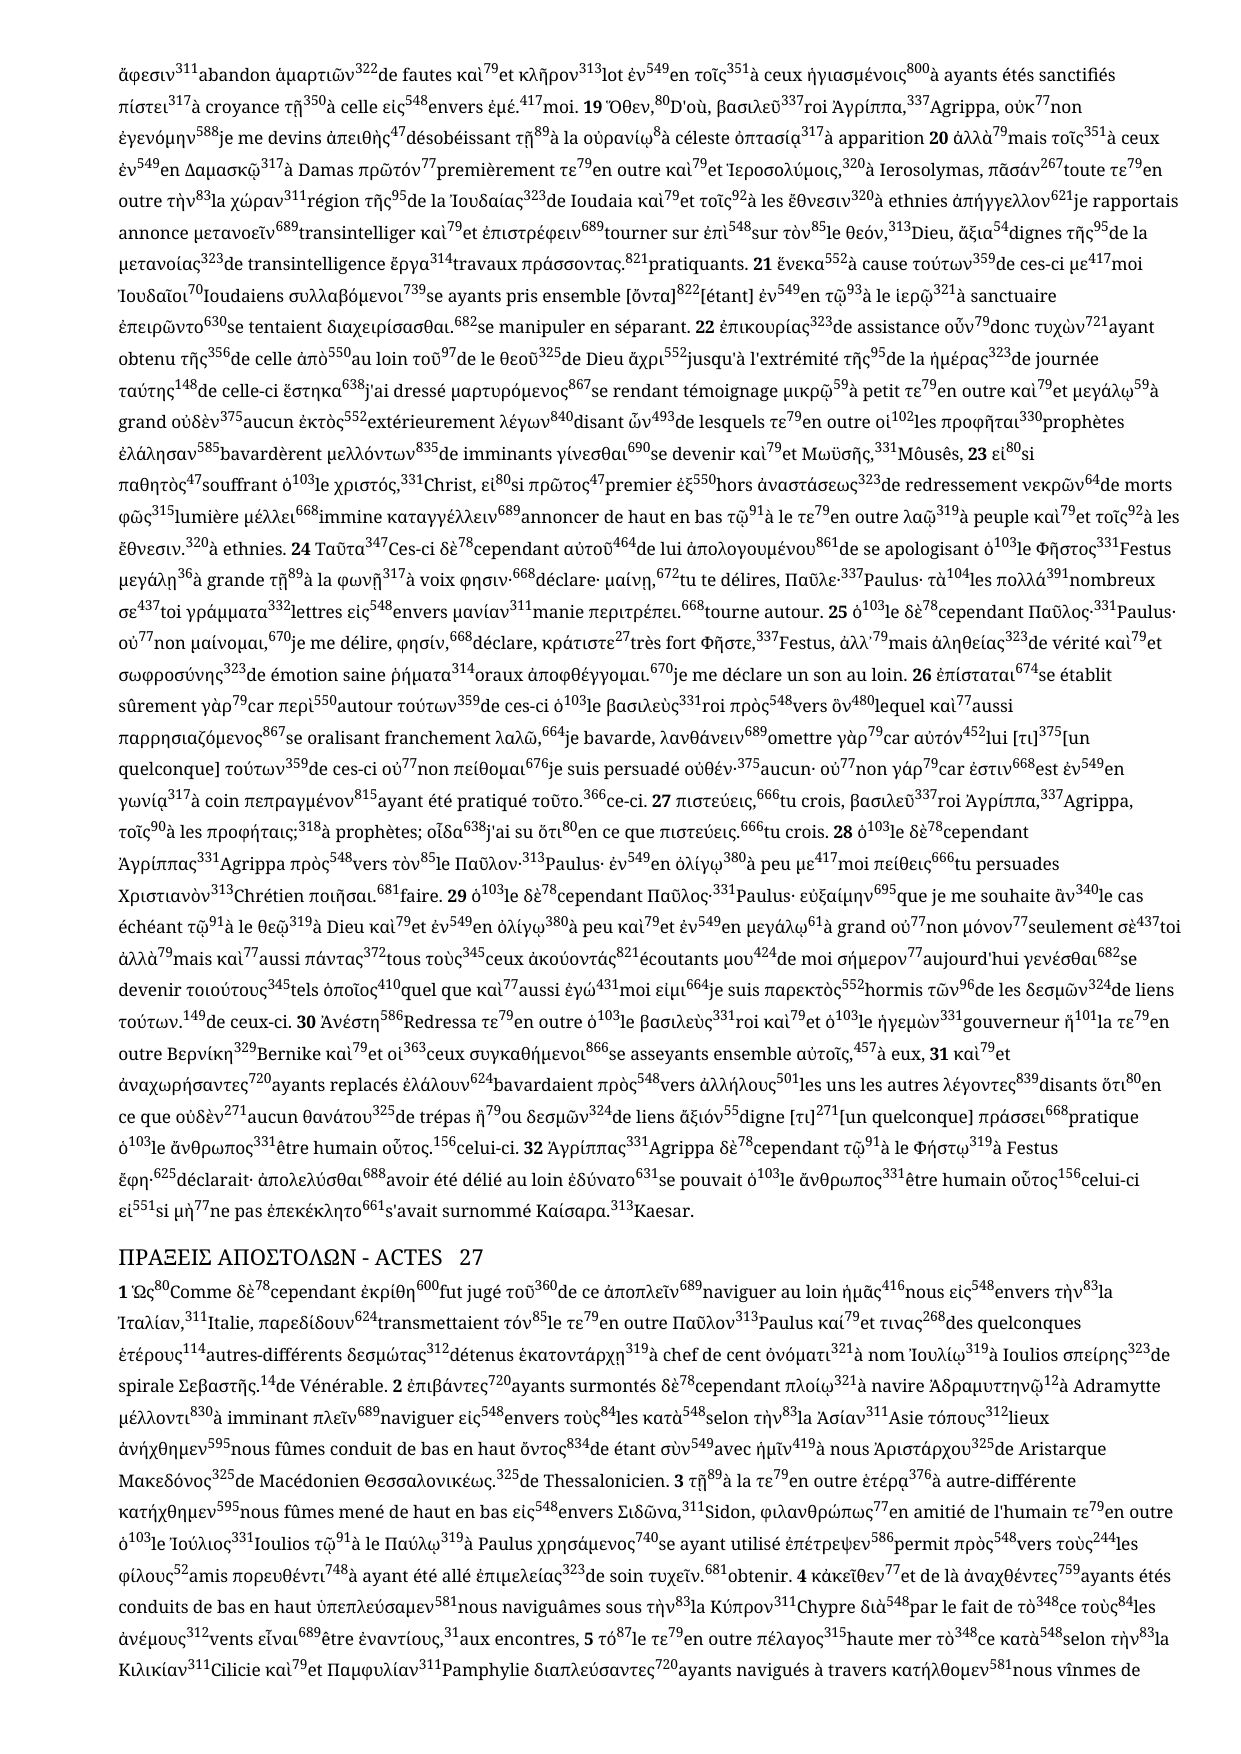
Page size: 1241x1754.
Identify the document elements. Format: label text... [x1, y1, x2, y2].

text 1 Ὡς80Comme δὲ78cependant ἐκρίθη600fut jugé τοῦ360de ce ἀποπλεῖν689naviguer au loin ἡμᾶς416nous εἰς548envers τὴν83la Ἰταλίαν,311Italie, παρεδίδουν624transmettaient τόν85le τε79en outre Παῦλον313Paulus καί79et τινας268des quelconques ἑτέρους114autres-différents δεσμώτας312détenus ἑκατοντάρχῃ319à chef de cent ὀνόματι321à nom Ἰουλίῳ319à Ioulios σπείρης323de spirale Σεβαστῆς.14de Vénérable. 2 ἐπιβάντες720ayants surmontés δὲ78cependant πλοίῳ321à navire Ἀδραμυττηνῷ12à Adramytte μέλλοντι830à imminant πλεῖν689naviguer εἰς548envers τοὺς84les κατὰ548selon τὴν83la Ἀσίαν311Asie τόπους312lieux ἀνήχθημεν595nous fûmes conduit de bas en haut ὄντος834de étant σὺν549avec ἡμῖν419à nous Ἀριστάρχου325de Aristarque Μακεδόνος325de Macédonien Θεσσαλονικέως.325de Thessalonicien. 3 τῇ89à la τε79en outre ἑτέρᾳ376à autre-différente κατήχθημεν595nous fûmes mené de haut en bas εἰς548envers Σιδῶνα,311Sidon, φιλανθρώπως77en amitié de l'humain τε79en outre ὁ103le Ἰούλιος331Ioulios τῷ91à le Παύλῳ319à Paulus χρησάμενος740se ayant utilisé ἐπέτρεψεν586permit πρὸς548vers τοὺς244les φίλους52amis πορευθέντι748à ayant été allé ἐπιμελείας323de soin τυχεῖν.681obtenir. 4 κἀκεῖθεν77et de là ἀναχθέντες759ayants étés conduits de bas en haut ὑπεπλεύσαμεν581nous naviguâmes sous τὴν83la Κύπρον311Chypre διὰ548par le fait de τὸ348ce τοὺς84les ἀνέμους312vents εἶναι689être ἐναντίους,31aux encontres, 5 τό87le τε79en outre πέλαγος315haute mer τὸ348ce κατὰ548selon τὴν83la Κιλικίαν311Cilicie καὶ79et Παμφυλίαν311Pamphylie διαπλεύσαντες720ayants navigués à travers κατήλθομεν581nous vînmes de haut en bas εἰς548envers Μύρα314Myra τῆς95de la Λυκίας.323de Lycie. 6 Κἀκεῖ77Et là εὑρὼν721ayant trouvé ὁ103le ἑκατοντάρχης331chef de cent πλοῖον315navire Ἀλεξανδρῖνον6Alexandrinus πλέον824naviguant εἰς548envers τὴν83la Ἰταλίαν311Italie ἐνεβίβασεν586fit embarquer ἡμᾶς416nous εἰς548envers αὐτό.454lui. 7 ἐν549en ἱκαναῖς7à assez-importantes δὲ78cependant ἡμέραις316à journées βραδυπλοοῦντες839naviguants lentement καὶ79et μόλις77laborieusement γενόμενοι739se ayants devenus κατὰ548selon τὴν83la Κνίδον,311Knidos, μὴ77ne pas προσεῶντος834de concédant vers ἡμᾶς416nous τοῦ97de le ἀνέμου325de vent ὑπεπλεύσαμεν581nous naviguâmes sous τὴν83la Κρήτην311Crète κατὰ548selon Σαλμώνην,311Salmone, 8 μόλις77laborieusement τε79en outre παραλεγόμενοι866se côtoyants αὐτὴν450elle ἤλθομεν581nous vînmes εἰς548envers τόπον313lieu τινὰ269un quelconque καλούμενον875étant appelé Καλοὺς3Beaux λιμένας312ports ᾧ486à lequel ἐγγὺς77proche πόλις329cité ἦν625était Λασαία.329Lasaia. 9 Ἱκανοῦ16de Assez-important δὲ78cependant χρόνου325de temps διαγενομένου734de se ayant devenu au travers καὶ79et ὄντος834de étant ἤδη77déjà ἐπισφαλοῦς42de prompt à chute τοῦ97de le πλοὸς325de navigation διὰ548par le fait de τὸ348ce καὶ77aussi τὴν83la νηστείαν311jeûne ἤδη77déjà παρεληλυθέναι686avoir passé à côté παρῄνει625exhortait ὁ103le Παῦλος331Paulus 10 λέγων840disant αὐτοῖς·457à eux· ἄνδρες,336hommes, θεωρῶ664j'observe ὅτι80en ce que μετὰ550avec ὕβρεως323de brutalité καὶ79et πολλῆς279de nombreuse ζημίας323de dommage οὐ77non μόνον77seulement τοῦ99de le φορτίου327de charge καὶ79et τοῦ99de le πλοίου327de navire ἀλλὰ79mais καὶ77aussi τῶν94de les ψυχῶν322de âmes ἡμῶν423de nous μέλλειν689imminer ἔσεσθαι685se avoir à être τὸν85le πλοῦν.313navigation. 11 ὁ103le δὲ78cependant ἑκατοντάρχης331chef de cent τῷ91à le κυβερνήτῃ319à pilote καὶ79et τῷ91à le ναυκλήρῳ319à nautonier μᾶλλον77davantage ἐπείθετο636était persuadé ἢ79ou τοῖς353à ces ὑπὸ550sous Παύλου325de Paulus λεγομένοις.881à étants dits. 12 ἀνευθέτου42de pas bien placé δὲ78cependant τοῦ97de le λιμένος325de port ὑπάρχοντος834de subsistant πρὸς548vers παραχειμασίαν311hivernage à côté οἱ102les πλείονες70plus nombreusement ἔθεντο591se posèrent βουλὴν311dessein ἀναχθῆναι683être conduit de bas en haut ἐκεῖθεν,77de là, εἴ80si πως77en quelque manière δύναιντο702que se puissent καταντήσαντες720ayants atteints à l'encontre εἰς548envers Φοίνικα313Foinikas παραχειμάσαι681hiverner à côté λιμένα313port τῆς95de la Κρήτης323de Crète βλέποντα822regardant κατὰ548selon λίβα313sud-ouest καὶ79et κατὰ548selon χῶρον.313nord-ouest. 13 Ὑποπνεύσαντος716de Ayant soufflé en dessous δὲ78cependant νότου325de sud δόξαντες720ayants estimés τῆς95de la προθέσεως323de proposition κεκρατηκέναι,686avoir saisi avec force, ἄραντες720ayants levés ἆσσον77de près παρελέγοντο630se côtoyaient τὴν83la Κρήτην.311Crète. 14 μετ᾽548après οὐ77non πολὺ375nombreux δὲ78cependant ἔβαλεν586jeta κατ᾽550contre αὐτῆς462de elle ἄνεμος331vent τυφωνικὸς22typhonien ὁ364celui καλούμενος891étant appelé εὐρακύλων·331Eurakulon· 15 συναρπασθέντος756de ayant été ravi avec δὲ78cependant τοῦ99de le πλοίου327de navire καὶ79et μὴ77ne pas δυναμένου863de se pouvant ἀντοφθαλμεῖν689voir contre τῷ91à le ἀνέμῳ319à vent ἐπιδόντες720ayants donnés de surcroît ἐφερόμεθα.632nous étions porté. 16 νησίον315îlot δέ78cependant τι271un quelconque ὑποδραμόντες720ayants courus sous καλούμενον877étant appelé Καῦδα315Κauda ἰσχύσαμεν581nous eûmes la ténacité μόλις77laborieusement περικρατεῖς46forts autour γενέσθαι682se devenir τῆς95de la σκάφης,323de barque, 17 ἣν478laquelle ἄραντες720ayants levés βοηθείαις316à aides ἐχρῶντο630se utilisaient ὑποζωννύντες839ceignants au dessous τὸ87le πλοῖον,315navire, φοβούμενοί866se effrayants τε79en outre μὴ80ne pas εἰς548envers τὴν83la Σύρτιν311Syrte ἐκπέσωσιν,898que tombent dehors, χαλάσαντες720ayants lâchés τὸ87le σκεῦος,315ustensile, οὕτως77ainsi ἐφέροντο.635étaient porté. 18 σφοδρῶς77en véhémence δὲ78cependant χειμαζομένων884de étants tempêtés ἡμῶν423de nous τῇ350à celle ἑξῆς77suivant ἐκβολὴν311éjection ἐποιοῦντο630se faisaient 19 καὶ79et τῇ89à la τρίτῃ57à troisième αὐτόχειρες70de leurs propres mains τὴν83la σκευὴν311équipement τοῦ99de le πλοίου327de navire ἔρριψαν.585flanquèrent. 20 μήτε79et ni δὲ78cependant ἡλίου325de soleil μήτε79et ni ἄστρων326de astres ἐπιφαινόντων835de brillants sur ἐπὶ548sur πλείονας1plus nombreusement ἡμέρας,310journées, χειμῶνός325de tempête hivernale τε79en outre οὐκ77non ὀλίγου384de peu ἐπικειμένου,861de se couchant sur, λοιπὸν77pour le reste περιῃρεῖτο636était enlevé autour ἐλπὶς329espérance πᾶσα285toute τοῦ360de ce σῴζεσθαι692être sauvé ἡμᾶς.416nous. 21 Πολλῆς279de Nombreuse τε79en outre ἀσιτίας323de abstinence de froment ὑπαρχούσης832de subsistante τότε77alors σταθεὶς760ayant été dressé ὁ103le Παῦλος331Paulus ἐν549en μέσῳ61à au milieu αὐτῶν463de eux εἶπεν·586dit· ἔδει625liait μέν,77certes, ὦ304O ἄνδρες,336hommes, πειθαρχήσαντάς706ayants obéis à l'origine μοι420à moi μὴ77ne pas ἀνάγεσθαι692être conduit de bas en haut ἀπὸ550au loin τῆς95de la Κρήτης323de Crète κερδῆσαί681gagner τε79en outre τὴν83la ὕβριν311brutalité ταύτην136celle-ci καὶ79et τὴν83la ζημίαν.311dommage. 22 καὶ79et τὰ347ces νῦν77maintenant παραινῶ664j'exhorte ὑμᾶς436vous εὐθυμεῖν·689être bien en fureur· ἀποβολὴ329rejet au loin γὰρ79car ψυχῆς323de âme οὐδεμία285aucune ἔσται612se sera ἐξ550hors ὑμῶν441de vous πλὴν552toutefois τοῦ99de le πλοίου.327de navire. 23 παρέστη586dressa à côté γάρ79car μοι420à moi ταύτῃ142à celle-ci τῇ89à la νυκτὶ317à nuit τοῦ97de le θεοῦ,325de Dieu, οὗ492de lequel εἰμι664je suis [ἐγὼ]431[moi] ᾧ486à lequel καὶ77aussi λατρεύω,664j'adore, ἄγγελος331ange 24 λέγων·840disant· μὴ77ne pas φοβοῦ,574te effraie, Παῦλε,337Paulus, Καίσαρί319à Kaesar σε437toi δεῖ668lie παραστῆναι,681dresser à côté, καὶ79et ἰδοὺ306voici κεχάρισταί648s'a fait grâce σοι439à toi ὁ103le θεὸς331Dieu πάντας372tous τοὺς345ceux πλέοντας821naviguants μετὰ550avec σοῦ.442de toi. 25 διὸ79c'est pourquoi εὐθυμεῖτε,569soyez bien en fureur, ἄνδρες·336hommes· πιστεύω664je crois γὰρ79car τῷ91à le θεῷ319à Dieu ὅτι80en ce que οὕτως77ainsi ἔσται612se sera καθ᾽548selon ὃν295lequel τρόπον313manière λελάληταί654a été bavardé μοι.420à moi. 26 εἰς548envers νῆσον311île δέ78cependant τινα267une quelconque δεῖ668lie ἡμᾶς416nous ἐκπεσεῖν.681tomber dehors. 27 Ὡς80Comme δὲ78cependant τεσσαρεσκαιδεκάτη212quatorzième νὺξ329nuit ἐγένετο592se devint διαφερομένων884de étants différés ἡμῶν423de nous ἐν549en τῷ91à le Ἀδρίᾳ,319à Adriatique, κατὰ548selon μέσον55au milieu τῆς95de la νυκτὸς323de nuit ὑπενόουν624soupçonnaient οἱ102les ναῦται330matelots προσάγειν689amener τινὰ267une quelconque αὐτοῖς457à eux χώραν.311région. 28 καὶ79et βολίσαντες720ayants sondés εὗρον585trouvèrent ὀργυιὰς310orgyies εἴκοσι,176vingt, βραχὺ6court δὲ78cependant διαστήσαντες720ayants dressés à travers καὶ79et πάλιν77de nouveau βολίσαντες720ayants sondés εὗρον585trouvèrent ὀργυιὰς310orgyies δεκαπέντε·176quinze· 29 φοβούμενοί866se effrayants τε79en outre μή80ne pas που77quelque part où κατὰ548selon τραχεῖς3raboteux τόπους312lieux ἐκπέσωμεν,894que nous tombions dehors, ἐκ550hors πρύμνης323de poupe ῥίψαντες720ayants flanqués ἀγκύρας310ancres τέσσαρας176quatre ηὔχοντο630se souhaitaient ἡμέραν311journée γενέσθαι.682se devenir. 30 Τῶν96de Les δὲ78cependant ναυτῶν324de matelots ζητούντων833de cherchants φυγεῖν681fuir ἐκ550hors τοῦ99de le πλοίου327de navire καὶ79et χαλασάντων715de ayants lâchés τὴν83la σκάφην311barque εἰς548envers τὴν83la θάλασσαν311mer προφάσει317à apparence en avant ὡς80comme ἐκ550hors πρῴρης323de proue ἀγκύρας310ancres μελλόντων833de imminants ἐκτείνειν,689étendre, 31 εἶπεν586dit ὁ103le Παῦλος331Paulus τῷ91à le ἑκατοντάρχῃ319à chef de cent καὶ79et τοῖς90à les στρατιώταις·318à soldats· ἐὰν80si le cas échéant μὴ77ne pas οὗτοι363ceux-ci μείνωσιν898que restent ἐν549en τῷ93à le πλοίῳ,321à navire, ὑμεῖς447vous σωθῆναι683être sauvé οὐ77non δύνασθε.671vous vous pouvez. 32 τότε77alors ἀπέκοψαν585coupèrent au loin οἱ102les στρατιῶται330soldats τὰ86les σχοινία314cordages τῆς95de la σκάφης323de barque καὶ79et εἴασαν585concédèrent αὐτὴν450elle ἐκπεσεῖν.681tomber dehors. 33 Ἄχρι80Jusqu'à l'extrémité δὲ78cependant οὗ494de lequel ἡμέρα329journée ἤμελλεν625imminait γίνεσθαι,690se devenir, παρεκάλει625appelait à côté ὁ103le Παῦλος331Paulus ἅπαντας372en totalités μεταλαβεῖν681prendre avec au-delà τροφῆς323de nourriture λέγων·840disant· τεσσαρεσκαιδεκάτην201quatorzième σήμερον77aujourd'hui ἡμέραν311journée προσδοκῶντες839attendants ἄσιτοι70sans froments διατελεῖτε665vous parachevez μηθὲν375ne pas un προσλαβόμενοι.739se ayants pris auprès. 34 διὸ79c'est pourquoi παρακαλῶ664j'appelle à côté ὑμᾶς436vous μεταλαβεῖν681prendre avec au-delà τροφῆς·323de nourriture· τοῦτο366ce-ci γὰρ79car πρὸς550vers τῆς95de la ὑμετέρας440de votre σωτηρίας323de sauvetage ὑπάρχει,668subsiste, οὐδενὸς384de aucun γὰρ79car ὑμῶν441de vous θρὶξ329cheveu ἀπὸ550au loin τῆς95de la κεφαλῆς323de tête ἀπολεῖται.612se dépérira. 35 εἴπας721ayant dit δὲ78cependant ταῦτα347ces-ci καὶ79et λαβὼν721ayant pris ἄρτον313pain εὐχαρίστησεν586rendit grâce τῷ91à le θεῷ319à Dieu ἐνώπιον552en devant πάντων383de tous καὶ79et κλάσας721ayant cassé ἤρξατο592se origina ἐσθίειν.689manger. 36 εὔθυμοι46biens en fureurs δὲ78cependant γενόμενοι739se ayants devenus πάντες389tous καὶ77aussi αὐτοὶ468eux προσελάβοντο591se prirent auprès τροφῆς.323de nourriture. 37 ἤμεθα626nous nous étions δὲ78cependant αἱ100les πᾶσαι284toutes ψυχαὶ328âmes ἐν549en τῷ93à le πλοίῳ321à navire διακόσιαι68deux cents ἑβδομήκοντα68soixante-dix ἕξ.68six. 38 κορεσθέντες759ayants étés rassasiés δὲ78cependant τροφῆς323de nourriture ἐκούφιζον624allégeaient τὸ87le πλοῖον315navire ἐκβαλλόμενοι866se éjectants τὸν85le σῖτον313froment εἰς548envers τὴν83la θάλασσαν.311mer. 39 Ὅτε80Lorsque δὲ78cependant ἡμέρα329journée ἐγένετο,592se devint, τὴν83la γῆν311terre οὐκ77non ἐπεγίνωσκον,624reconnaissaient, κόλπον313sein δέ78cependant τινα269un quelconque κατενόουν624intelligeaient complètement ἔχοντα822ayant αἰγιαλὸν313rivage εἰς548envers ὃν480lequel ἐβουλεύοντο630se délibéraient εἰ80si δύναιντο702que se puissent ἐξῶσαι681expulser τὸ87le πλοῖον.315navire. 40 καὶ79et τὰς82les ἀγκύρας310ancres περιελόντες720ayants enlevés autour εἴων624concédaient εἰς548envers τὴν83la θάλασσαν,311mer, ἅμα77simultanément ἀνέντες720ayants rompus τὰς82les ζευκτηρίας310attaches τῶν98de les πηδαλίων326de gouvernails καὶ79et ἐπάραντες720ayants surélevés τὸν85le ἀρτέμωνα313artimon τῇ350à celle πνεούσῃ826à soufflante κατεῖχον624tenaient de haut en bas εἰς548envers τὸν85le αἰγιαλόν.313rivage. 41 περιπεσόντες720ayants tombés autour δὲ78cependant εἰς548envers τόπον313lieu διθάλασσον4divisé en deux mers ἐπέκειλαν585échouèrent τὴν83la ναῦν311vaisseau καὶ79et ἡ101la μὲν79certes πρῷρα329proue ἐρείσασα719ayante soutenue ἔμεινεν586resta ἀσάλευτος,69inébranlable, ἡ101la δὲ78cependant πρύμνα329poupe ἐλύετο636était délié ὑπὸ550sous τῆς95de la βίας323de violence [τῶν94[de les κυμάτων].326de vagues]. 42 Τῶν96de Les δὲ78cependant στρατιωτῶν324de soldats βουλὴ329dessein ἐγένετο592se devint ἵνα80afin que τοὺς84les δεσμώτας312détenus ἀποκτείνωσιν,898que tuent catégoriquement, μή80ne pas τις390un quelconque ἐκκολυμβήσας721ayant nagé au dehors διαφύγῃ.899que fuie à travers. 43 ὁ103le δὲ78cependant ἑκατοντάρχης331chef de cent βουλόμενος867se ayant dessein διασῶσαι681sauver par le fait de τὸν85le Παῦλον313Paulus ἐκώλυσεν586empêcha αὐτοὺς451eux τοῦ259de le βουλήματος,327de dessein, ἐκέλευσέν586ordonna τε79en outre τοὺς345ceux δυναμένους848se pouvants κολυμβᾶν689nager ἀπορίψαντας706ayants flanqués au loin πρώτους52premiers ἐπὶ548sur τὴν83la γῆν311terre ἐξιέναι689aller dehors 44 καὶ79et τοὺς84les λοιποὺς372restants οὓς372lesquels μὲν79certes ἐπὶ549sur σανίσιν,316à planches, οὓς372lesquels δὲ78cependant ἐπί550sur τινων385de des quelconques τῶν359de ces ἀπὸ550au loin τοῦ99de le πλοίου.327de navire. καὶ79et οὕτως77ainsi ἐγένετο592se devint πάντας372tous διασωθῆναι683être sauvé par le fait de ἐπὶ548sur τὴν83la γῆν.311terre. [118, 1276, 1181, 1682]
text ΠΡΑΞΕΙΣ ΑΠΟΣΤΟΛΩΝ - ACTES 27 [118, 1241, 1181, 1271]
text 1 Ἀγρίππας331Agrippa δὲ78cependant πρὸς548vers τὸν85le Παῦλον313Paulus ἔφη·625déclarait· ἐπιτρέπεταί680est permis σοι439à toi περὶ550autour σεαυτοῦ522de toi-même λέγειν.689dire. τότε77alors ὁ103le Παῦλος331Paulus ἐκτείνας721ayant étendu τὴν243la χεῖρα311main ἀπελογεῖτο·631se apologisait· 2 Περὶ550Autour πάντων385de tous ὧν493de lesquels ἐγκαλοῦμαι676je suis appelé en accusation ὑπὸ550sous Ἰουδαίων,64de Ioudaiens, βασιλεῦ337roi Ἀγρίππα,337Agrippa, ἥγημαι644je m'ai gouverné ἐμαυτὸν507moi-même μακάριον53bienheureux ἐπὶ550sur σοῦ442de toi μέλλων840imminant σήμερον77aujourd'hui ἀπολογεῖσθαι690se apologiser 3 μάλιστα77surtout γνώστην313connaisseur ὄντα822étant σε437toi πάντων282de tous τῶν98de les κατὰ548selon Ἰουδαίους52Ioudaiens ἐθῶν326de coutumes τε79en outre καὶ79et ζητημάτων,326de sujets de recherches, διὸ79c'est pourquoi δέομαι670je me lie μακροθύμως77éloignement de fureur ἀκοῦσαί681écouter μου.424de moi. 4 Τὴν83La μὲν77certes οὖν79donc βίωσίν311manière d'existence μου424de moi [τὴν]478[celle] ἐκ550hors νεότητος323de jeunesse τὴν344celle ἀπ᾽550au loin ἀρχῆς323de origine γενομένην724se ayante devenue ἐν549en τῷ93à le ἔθνει321à ethnie μου424de moi ἔν549en τε79en outre Ἱεροσολύμοις320à Ierosolymas ἴσασιν641ont su πάντες286tous [οἱ]102[les] Ἰουδαῖοι70Ioudaiens 5 προγινώσκοντές839connaissants avant με417moi ἄνωθεν,77d'en haut, ἐὰν80si le cas échéant θέλωσιν920que veuillent μαρτυρεῖν,689témoigner, ὅτι80en ce que κατὰ548selon τὴν83la ἀκριβεστάτην2plus exacte αἵρεσιν311hérésie τῆς95de la ἡμετέρας227de nôtre θρησκείας323de religion ἔζησα582je vécus Φαρισαῖος.331Pharisien. 6 καὶ79et νῦν77maintenant ἐπ᾽549sur ἐλπίδι317à espérance τῆς95de la εἰς548envers τοὺς84les πατέρας312pères ἡμῶν423de nous ἐπαγγελίας323de promesse γενομένης732de se ayante devenue ὑπὸ550sous τοῦ97de le θεοῦ325de Dieu ἕστηκα638j'ai dressé κρινόμενος,891étant jugé, 7 εἰς548envers ἣν478laquelle τὸ105le δωδεκάφυλον333douze tribus ἡμῶν423de nous ἐν549en ἐκτενείᾳ317à extension νύκτα311nuit καὶ79et ἡμέραν311journée λατρεῦον842adorant ἐλπίζει668espère καταντῆσαι,681atteindre à l'encontre, περὶ550autour ἧς300de laquelle ἐλπίδος323de espérance ἐγκαλοῦμαι676je suis appelé en accusation ὑπὸ550sous Ἰουδαίων,64de Ioudaiens, βασιλεῦ.337roi. 8 τί399quel ἄπιστον73incroyant κρίνεται680est jugé παρ᾽549à côté ὑμῖν438à vous εἰ80si ὁ103le θεὸς331Dieu νεκροὺς52morts ἐγείρει;668éveille; 9 Ἐγὼ431Moi μὲν77certes οὖν79donc ἔδοξα582j'estimai ἐμαυτῷ509à moi-même πρὸς548vers τὸ87le ὄνομα315nom Ἰησοῦ325de Iésous τοῦ97de le Ναζωραίου325de Nazoréen δεῖν689lier πολλὰ270nombreux ἐναντία54aux encontres πρᾶξαι,681pratiquer, 10 ὃ482lequel καὶ77aussi ἐποίησα582je fis ἐν549en Ἱεροσολύμοις,320à Ierosolymas, καὶ79et πολλούς372nombreux τε79en outre τῶν96de les ἁγίων64de saints ἐγὼ431moi ἐν549en φυλακαῖς316à gardiennages κατέκλεισα582je fermai à clef de haut en bas τὴν83la παρὰ550à côté τῶν96de les ἀρχιερέων324de chefs sacrificateurs ἐξουσίαν311autorité λαβὼν721ayant pris ἀναιρουμένων884de étants saisis de bas en haut τε79en outre αὐτῶν463de eux κατήνεγκα582je portai de haut en bas ψῆφον.311caillou lisse. 11 καὶ79et κατὰ548selon πάσας266toutes τὰς82les συναγωγὰς310synagogues πολλάκις77souvent τιμωρῶν840punissant αὐτοὺς451eux ἠνάγκαζον621je contraignais βλασφημεῖν689blasphémer περισσῶς77surabondamment τε79en outre ἐμμαινόμενος867se enrageant αὐτοῖς457à eux ἐδίωκον621je poursuivais ἕως551jusqu'à ce que καὶ77aussi εἰς548envers τὰς82les ἔξω77au-dehors πόλεις.310cités. 12 Ἐν549En οἷς487à lesquels πορευόμενος867se allant εἰς548envers τὴν83la Δαμασκὸν311Damas μετ᾽550avec ἐξουσίας323de autorité καὶ79et ἐπιτροπῆς323de permission τῆς356de celle τῶν96de les ἀρχιερέων324de chefs sacrificateurs 13 ἡμέρας323de journée μέσης209de au milieu κατὰ548selon τὴν83la ὁδὸν311chemin εἶδον,582je vis, βασιλεῦ,337roi, οὐρανόθεν77célestement ὑπὲρ548au-dessus τὴν83la λαμπρότητα311brillance τοῦ97de le ἡλίου325de soleil περιλάμψαν709ayant brillé autour με417moi φῶς315lumière καὶ79et τοὺς345ceux σὺν549avec ἐμοὶ420à moi πορευομένους.848se allants. 14 πάντων383de tous τε79en outre καταπεσόντων715de ayants tombés de haut en bas ἡμῶν423de nous εἰς548envers τὴν83la γῆν311terre ἤκουσα582j'écoutai φωνὴν311voix λέγουσαν820disante πρός548vers με417moi τῇ89à la Ἑβραΐδι8à Hébraïque διαλέκτῳ·317à dialecte· Σαοὺλ337Saoul Σαούλ,337Saoul, τί399quel με417moi διώκεις;666tu poursuis; σκληρόν49dur σοι439à toi πρὸς548vers κέντρα314aiguillons λακτίζειν.689frapper du pied. 15 ἐγὼ431moi δὲ78cependant εἶπα·582je dis· τίς410quel εἶ,666tu es, κύριε;337Maître; ὁ103le δὲ78cependant κύριος331Maître εἶπεν·586dit· ἐγώ431moi εἰμι664je suis Ἰησοῦς331Iésous ὃν480lequel σὺ448toi διώκεις.666tu poursuis. 16 ἀλλ᾽79mais ἀνάστηθι554redresse καὶ79et στῆθι554dresse ἐπὶ548sur τοὺς84les πόδας312pieds σου·442de toi· εἰς548envers τοῦτο348ce-ci γὰρ79car ὤφθην596je fus vu σοι,439à toi, προχειρίσασθαί682se mainmettre en avant σε437toi ὑπηρέτην313ministre καὶ79et μάρτυρα313témoin ὧν493de lesquels τε79en outre εἶδές584tu vis [με]417[moi] ὧν493de lesquels τε79en outre ὀφθήσομαί615je serai vu σοι,439à toi, 17 ἐξαιρούμενός867se extrayant σε437toi ἐκ550hors τοῦ97de le λαοῦ325de peuple καὶ79et ἐκ550hors τῶν98de les ἐθνῶν326de ethnies εἰς548envers οὓς479lesquels ἐγὼ431moi ἀποστέλλω664j'envoie σε437toi 18 ἀνοῖξαι681ouvrir ὀφθαλμοὺς312yeux αὐτῶν,463de eux, τοῦ360de ce ἐπιστρέψαι681tourner sur ἀπὸ550au loin σκότους327de ténèbre εἰς548envers φῶς315lumière καὶ79et τῆς95de la ἐξουσίας323de autorité τοῦ97de le σατανᾶ325de Satanas ἐπὶ548sur τὸν85le θεόν,313Dieu, τοῦ360de ce λαβεῖν681prendre αὐτοὺς451eux ἄφεσιν311abandon ἁμαρτιῶν322de fautes καὶ79et κλῆρον313lot ἐν549en τοῖς351à ceux ἡγιασμένοις800à ayants étés sanctifiés πίστει317à croyance τῇ350à celle εἰς548envers ἐμέ.417moi. 19 Ὅθεν,80D'où, βασιλεῦ337roi Ἀγρίππα,337Agrippa, οὐκ77non ἐγενόμην588je me devins ἀπειθὴς47désobéissant τῇ89à la οὐρανίῳ8à céleste ὀπτασίᾳ317à apparition 20 ἀλλὰ79mais τοῖς351à ceux ἐν549en Δαμασκῷ317à Damas πρῶτόν77premièrement τε79en outre καὶ79et Ἱεροσολύμοις,320à Ierosolymas, πᾶσάν267toute τε79en outre τὴν83la χώραν311région τῆς95de la Ἰουδαίας323de Ioudaia καὶ79et τοῖς92à les ἔθνεσιν320à ethnies ἀπήγγελλον621je rapportais annonce μετανοεῖν689transintelliger καὶ79et ἐπιστρέφειν689tourner sur ἐπὶ548sur τὸν85le θεόν,313Dieu, ἄξια54dignes τῆς95de la μετανοίας323de transintelligence ἔργα314travaux πράσσοντας.821pratiquants. 21 ἕνεκα552à cause τούτων359de ces-ci με417moi Ἰουδαῖοι70Ioudaiens συλλαβόμενοι739se ayants pris ensemble [ὄντα]822[étant] ἐν549en τῷ93à le ἱερῷ321à sanctuaire ἐπειρῶντο630se tentaient διαχειρίσασθαι.682se manipuler en séparant. 22 ἐπικουρίας323de assistance οὖν79donc τυχὼν721ayant obtenu τῆς356de celle ἀπὸ550au loin τοῦ97de le θεοῦ325de Dieu ἄχρι552jusqu'à l'extrémité τῆς95de la ἡμέρας323de journée ταύτης148de celle-ci ἕστηκα638j'ai dressé μαρτυρόμενος867se rendant témoignage μικρῷ59à petit τε79en outre καὶ79et μεγάλῳ59à grand οὐδὲν375aucun ἐκτὸς552extérieurement λέγων840disant ὧν493de lesquels τε79en outre οἱ102les προφῆται330prophètes ἐλάλησαν585bavardèrent μελλόντων835de imminants γίνεσθαι690se devenir καὶ79et Μωϋσῆς,331Môusês, 23 εἰ80si παθητὸς47souffrant ὁ103le χριστός,331Christ, εἰ80si πρῶτος47premier ἐξ550hors ἀναστάσεως323de redressement νεκρῶν64de morts φῶς315lumière μέλλει668immine καταγγέλλειν689annoncer de haut en bas τῷ91à le τε79en outre λαῷ319à peuple καὶ79et τοῖς92à les ἔθνεσιν.320à ethnies. 24 Ταῦτα347Ces-ci δὲ78cependant αὐτοῦ464de lui ἀπολογουμένου861de se apologisant ὁ103le Φῆστος331Festus μεγάλῃ36à grande τῇ89à la φωνῇ317à voix φησιν·668déclare· μαίνῃ,672tu te délires, Παῦλε·337Paulus· τὰ104les πολλά391nombreux σε437toi γράμματα332lettres εἰς548envers μανίαν311manie περιτρέπει.668tourne autour. 25 ὁ103le δὲ78cependant Παῦλος·331Paulus· οὐ77non μαίνομαι,670je me délire, φησίν,668déclare, κράτιστε27très fort Φῆστε,337Festus, ἀλλ᾽79mais ἀληθείας323de vérité καὶ79et σωφροσύνης323de émotion saine ῥήματα314oraux ἀποφθέγγομαι.670je me déclare un son au loin. 26 ἐπίσταται674se établit sûrement γὰρ79car περὶ550autour τούτων359de ces-ci ὁ103le βασιλεὺς331roi πρὸς548vers ὃν480lequel καὶ77aussi παρρησιαζόμενος867se oralisant franchement λαλῶ,664je bavarde, λανθάνειν689omettre γὰρ79car αὐτόν452lui [τι]375[un quelconque] τούτων359de ces-ci οὐ77non πείθομαι676je suis persuadé οὐθέν·375aucun· οὐ77non γάρ79car ἐστιν668est ἐν549en γωνίᾳ317à coin πεπραγμένον815ayant été pratiqué τοῦτο.366ce-ci. 27 πιστεύεις,666tu crois, βασιλεῦ337roi Ἀγρίππα,337Agrippa, τοῖς90à les προφήταις;318à prophètes; οἶδα638j'ai su ὅτι80en ce que πιστεύεις.666tu crois. 28 ὁ103le δὲ78cependant Ἀγρίππας331Agrippa πρὸς548vers τὸν85le Παῦλον·313Paulus· ἐν549en ὀλίγῳ380à peu με417moi πείθεις666tu persuades Χριστιανὸν313Chrétien ποιῆσαι.681faire. 29 ὁ103le δὲ78cependant Παῦλος·331Paulus· εὐξαίμην695que je me souhaite ἂν340le cas échéant τῷ91à le θεῷ319à Dieu καὶ79et ἐν549en ὀλίγῳ380à peu καὶ79et ἐν549en μεγάλῳ61à grand οὐ77non μόνον77seulement σὲ437toi ἀλλὰ79mais καὶ77aussi πάντας372tous τοὺς345ceux ἀκούοντάς821écoutants μου424de moi σήμερον77aujourd'hui γενέσθαι682se devenir τοιούτους345tels ὁποῖος410quel que καὶ77aussi ἐγώ431moi εἰμι664je suis παρεκτὸς552hormis τῶν96de les δεσμῶν324de liens τούτων.149de ceux-ci. 30 Ἀνέστη586Redressa τε79en outre ὁ103le βασιλεὺς331roi καὶ79et ὁ103le ἡγεμὼν331gouverneur ἥ101la τε79en outre Βερνίκη329Bernike καὶ79et οἱ363ceux συγκαθήμενοι866se asseyants ensemble αὐτοῖς,457à eux, 31 καὶ79et ἀναχωρήσαντες720ayants replacés ἐλάλουν624bavardaient πρὸς548vers ἀλλήλους501les uns les autres λέγοντες839disants ὅτι80en ce que οὐδὲν271aucun θανάτου325de trépas ἢ79ou δεσμῶν324de liens ἄξιόν55digne [τι]271[un quelconque] πράσσει668pratique ὁ103le ἄνθρωπος331être humain οὗτος.156celui-ci. 32 Ἀγρίππας331Agrippa δὲ78cependant τῷ91à le Φήστῳ319à Festus ἔφη·625déclarait· ἀπολελύσθαι688avoir été délié au loin ἐδύνατο631se pouvait ὁ103le ἄνθρωπος331être humain οὗτος156celui-ci εἰ551si μὴ77ne pas ἐπεκέκλητο661s'avait surnommé Καίσαρα.313Kaesar. [118, 59, 1181, 1223]
